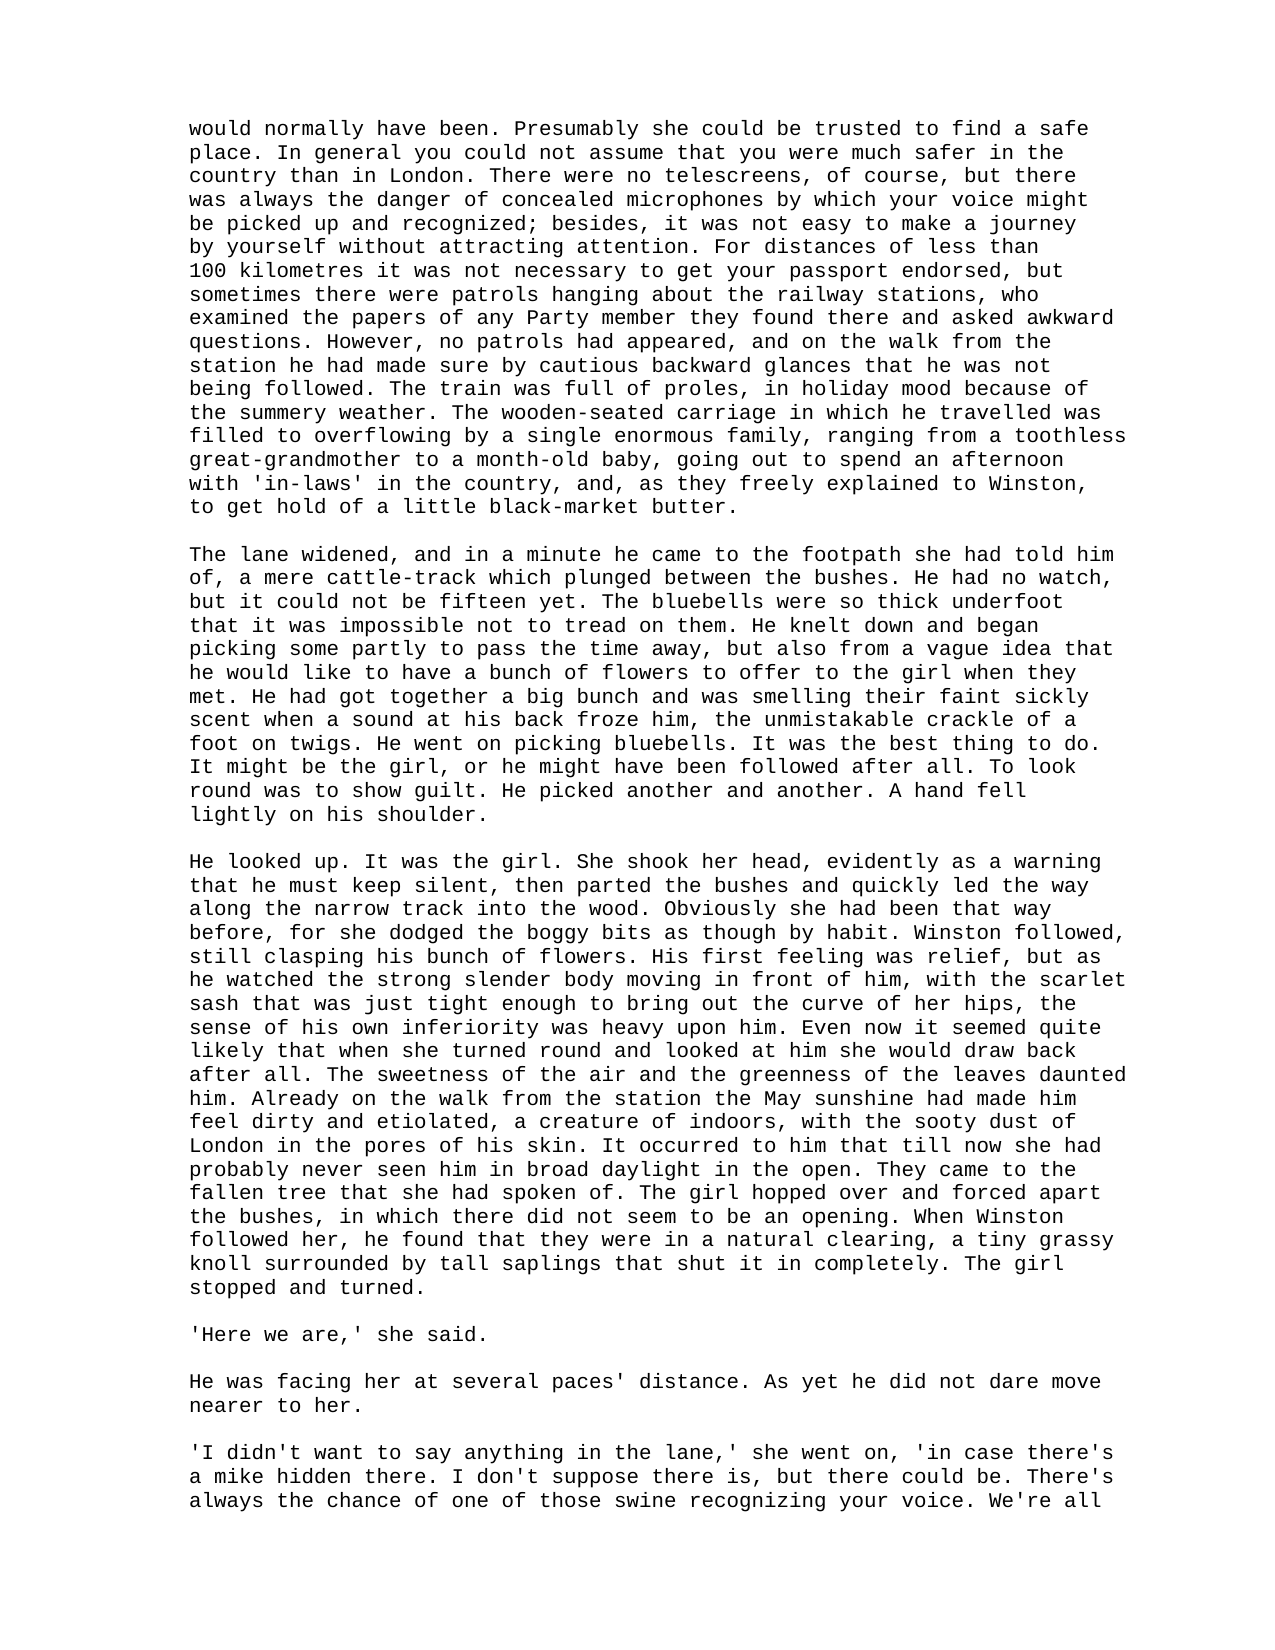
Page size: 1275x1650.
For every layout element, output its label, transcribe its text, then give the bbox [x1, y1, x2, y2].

text by yourself without attracting attention. For distances of less than [189, 236, 1185, 260]
text him. Already on the walk from the station the May sunshine had made him [189, 1088, 1185, 1111]
text great-grandmother to a month-old baby, going out to spend an afternoon [189, 449, 1185, 473]
text he watched the strong slender body moving in front of him, with the scarlet [189, 969, 1185, 993]
text met. He had got together a big bunch and was smelling their faint sickly [189, 686, 1185, 709]
text foot on twigs. He went on picking bluebells. It was the best thing to do. [189, 733, 1185, 757]
text along the narrow track into the wood. Obviously she had been that way [189, 898, 1185, 922]
text would normally have been. Presumably she could be trusted to find a safe [189, 118, 1185, 142]
text with 'in-laws' in the country, and, as they freely explained to Winston, [189, 473, 1185, 496]
text of, a mere cattle-track which plunged between the bushes. He had no watch, [189, 567, 1185, 591]
text that he must keep silent, then parted the bushes and quickly led the way [189, 875, 1185, 898]
text to get hold of a little black-market butter. The lane widened, and in a minute he came to the footpath she had told him [189, 496, 1185, 567]
text sometimes there were patrols hanging about the railway stations, who [189, 284, 1185, 307]
text round was to show guilt. He picked another and another. A hand fell [189, 780, 1185, 804]
text followed her, he found that they were in a natural clearing, a tiny grassy [189, 1229, 1185, 1253]
text country than in London. There were no telescreens, of course, but there [189, 165, 1185, 189]
text feel dirty and etiolated, a creature of indoors, with the sooty dust of [189, 1111, 1185, 1135]
text he would like to have a bunch of flowers to offer to the girl when they [189, 662, 1185, 686]
text knoll surrounded by tall saplings that shut it in completely. The girl [189, 1253, 1185, 1277]
text nearer to her. 'I didn't want to say anything in the lane,' she went on, 'in case there's [189, 1395, 1185, 1466]
text filled to overflowing by a single enormous family, ranging from a toothless [189, 426, 1185, 449]
text questions. However, no patrols had appeared, and on the walk from the [189, 331, 1185, 354]
text the bushes, in which there did not seem to be an opening. When Winston [189, 1206, 1185, 1229]
text place. In general you could not assume that you were much safer in the [189, 142, 1185, 165]
text It might be the girl, or he might have been followed after all. To look [189, 757, 1185, 780]
text scent when a sound at his back froze him, the unmistakable crackle of a [189, 709, 1185, 733]
text still clasping his bunch of flowers. His first feeling was relief, but as [189, 946, 1185, 969]
text probably never seen him in broad daylight in the open. They came to the [189, 1158, 1185, 1182]
text before, for she dodged the boggy bits as though by habit. Winston followed, [189, 922, 1185, 946]
text was always the danger of concealed microphones by which your voice might [189, 189, 1185, 213]
text a mike hidden there. I don't suppose there is, but there could be. There's [189, 1466, 1185, 1489]
text 100 kilometres it was not necessary to get your passport endorsed, but [189, 260, 1185, 284]
text that it was impossible not to tread on them. He knelt down and began [189, 615, 1185, 638]
text likely that when she turned round and looked at him she would draw back [189, 1040, 1185, 1064]
text being followed. The train was full of proles, in holiday mood because of [189, 378, 1185, 402]
text be picked up and recognized; besides, it was not easy to make a journey [189, 213, 1185, 236]
text stopped and turned. 'Here we are,' she said. He was facing her at several paces' distance. As yet he did not dare move [189, 1277, 1185, 1395]
text lightly on his shoulder. He looked up. It was the girl. She shook her head, evidently as a warning [189, 804, 1185, 875]
text sash that was just tight enough to bring out the curve of her hips, the [189, 993, 1185, 1017]
text fallen tree that she had spoken of. The girl hopped over and forced apart [189, 1182, 1185, 1206]
text station he had made sure by cautious backward glances that he was not [189, 354, 1185, 378]
text picking some partly to pass the time away, but also from a vague idea that [189, 638, 1185, 662]
text sense of his own inferiority was heavy upon him. Even now it seemed quite [189, 1017, 1185, 1040]
text but it could not be fifteen yet. The bluebells were so thick underfoot [189, 591, 1185, 615]
text examined the papers of any Party member they found there and asked awkward [189, 307, 1185, 331]
text always the chance of one of those swine recognizing your voice. We're all [189, 1489, 1185, 1513]
text the summery weather. The wooden-seated carriage in which he travelled was [189, 402, 1185, 426]
text London in the pores of his skin. It occurred to him that till now she had [189, 1135, 1185, 1158]
text after all. The sweetness of the air and the greenness of the leaves daunted [189, 1064, 1185, 1088]
